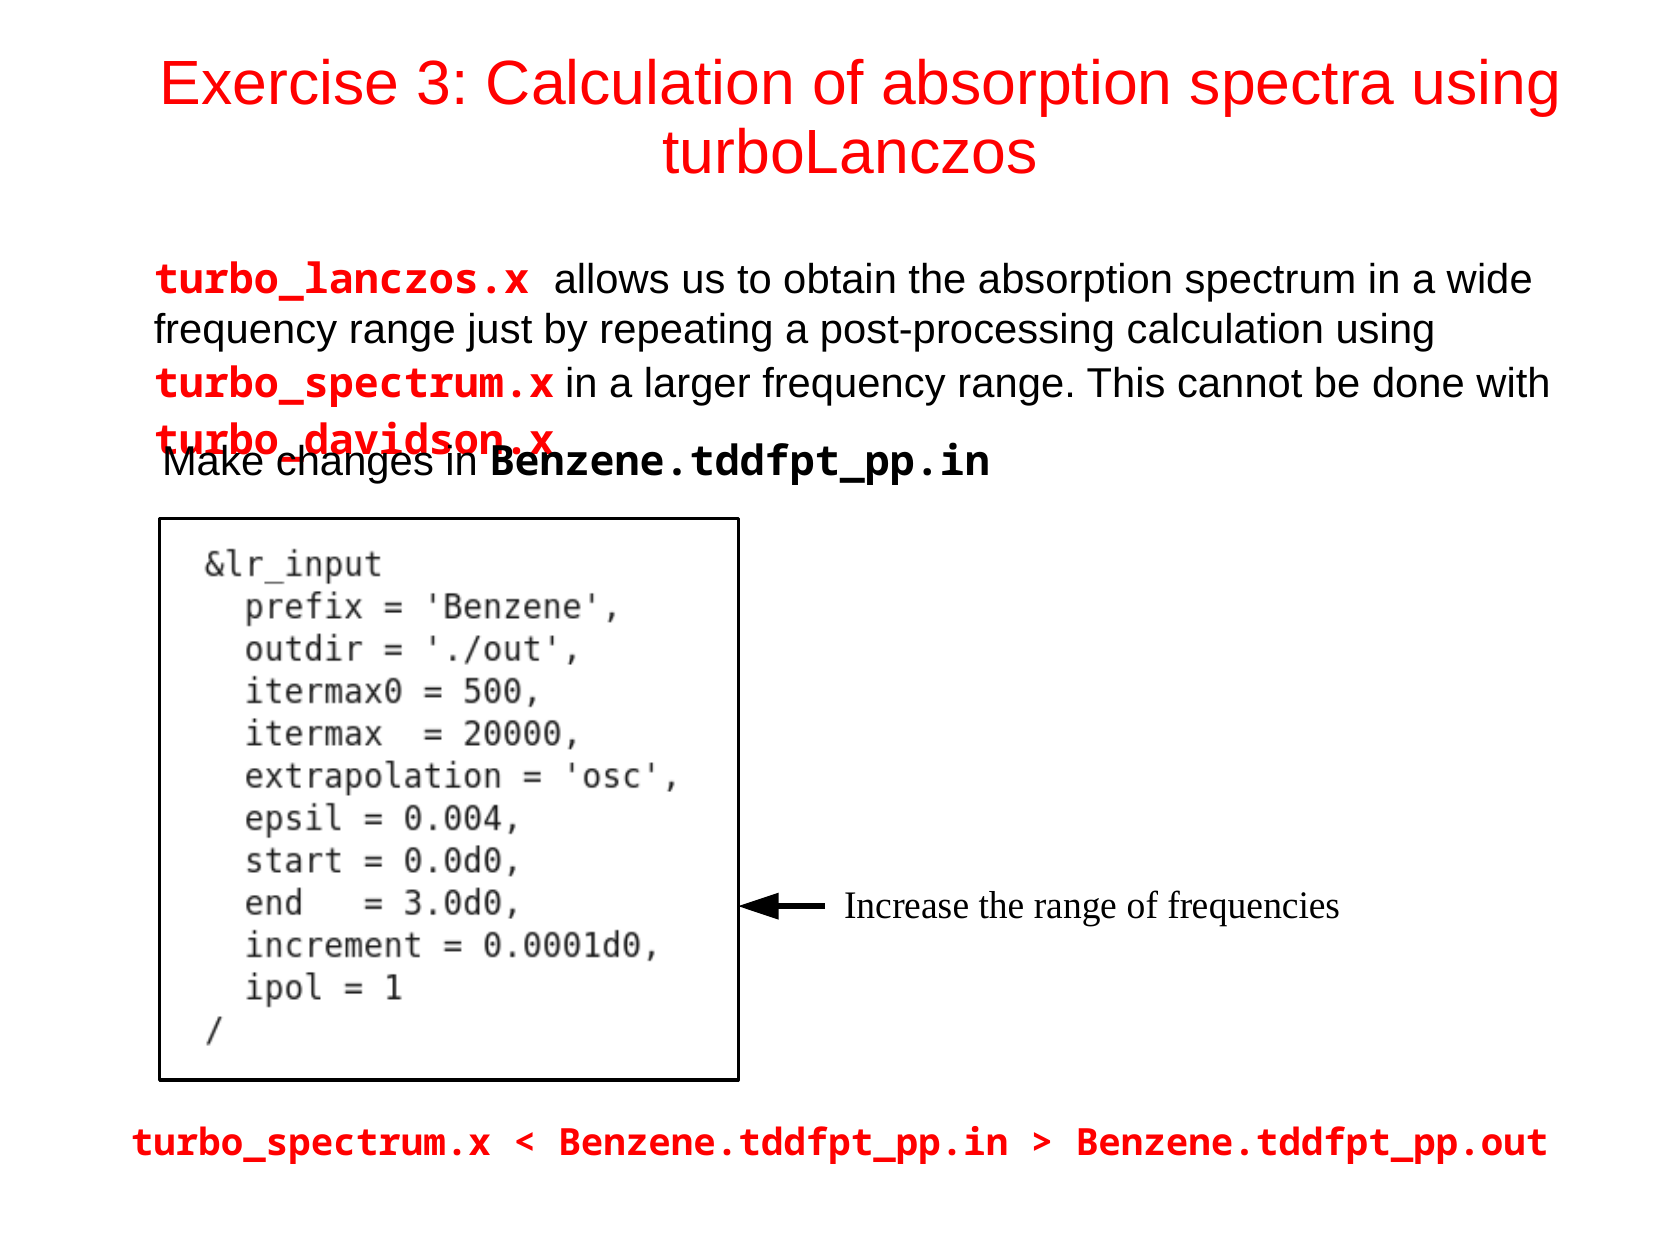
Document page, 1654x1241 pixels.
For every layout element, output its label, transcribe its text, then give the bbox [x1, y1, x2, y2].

chart [724, 760, 1550, 945]
list turbo_spectrum.x < Benzene.tddfpt_pp.in > Benzene.tddfpt_pp.out [60, 1115, 1621, 1221]
picture [189, 538, 700, 1071]
list turbo_lanczos.x allows us to obtain the absorption spectrum in a wide frequency range just by repeating a post-processing calculation using turbo_spectrum.x in a larger frequency range. This cannot be done with turbo_davidson.x [82, 248, 1572, 409]
text_box Exercise 3: Calculation of absorption spectra using turboLanczos [16, 33, 1654, 202]
list Make changes in Benzene.tddfpt_pp.in [91, 430, 1234, 511]
